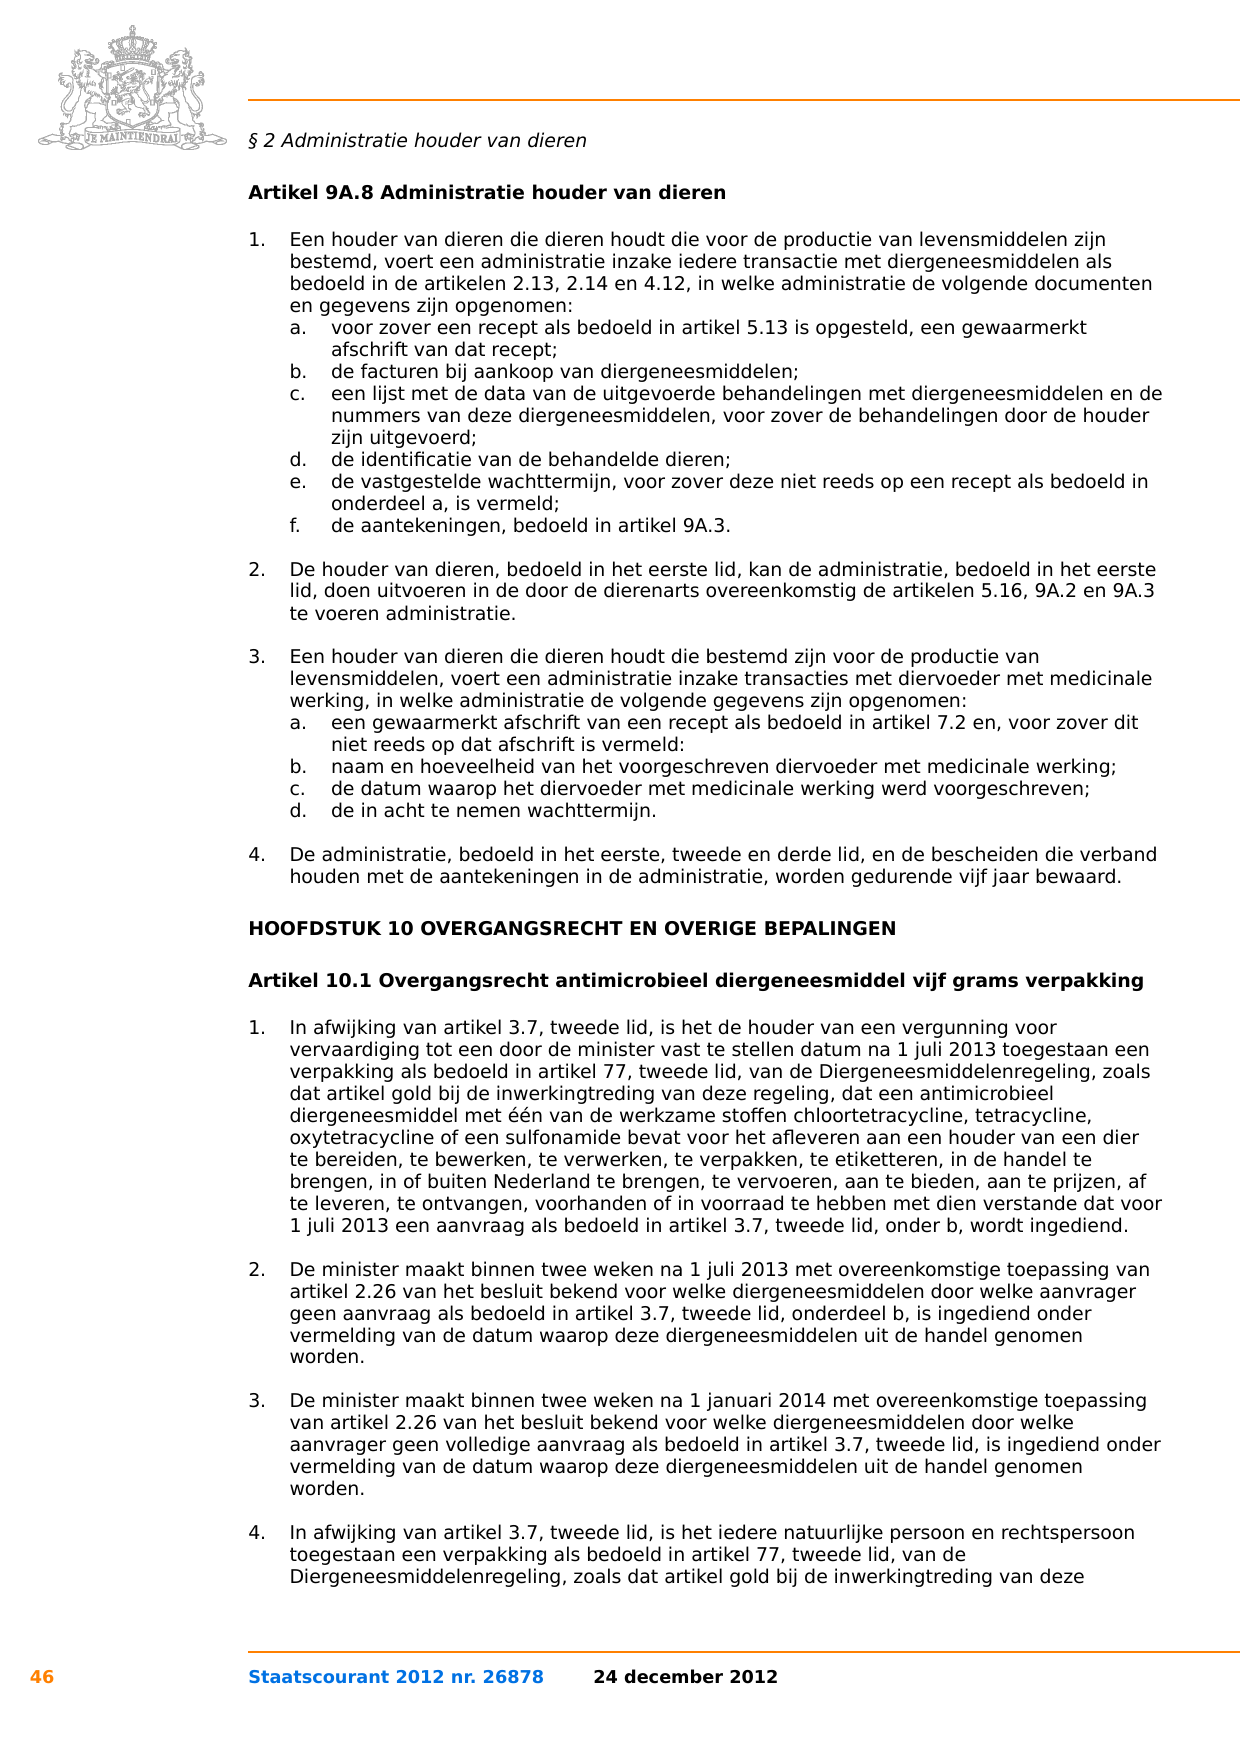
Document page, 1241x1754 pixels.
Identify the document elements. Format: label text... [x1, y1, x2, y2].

text 3. Een houder van dieren die dieren houdt die bestemd zijn voor de productie van levensmiddelen, voert een administratie inzake transacties met diervoeder met medicinale werking, in welke administratie de volgende gegevens zijn opgenomen: [248, 646, 1163, 712]
subtitle HOOFDSTUK 10 OVERGANGSRECHT EN OVERIGE BEPALINGEN [248, 918, 1163, 940]
text 4. De administratie, bedoeld in het eerste, tweede en derde lid, en de bescheiden die verband houden met de aantekeningen in de administratie, worden gedurende vijf jaar bewaard. [248, 844, 1163, 888]
text 3. De minister maakt binnen twee weken na 1 januari 2014 met overeenkomstige toepassing van artikel 2.26 van het besluit bekend voor welke diergeneesmiddelen door welke aanvrager geen volledige aanvraag als bedoeld in artikel 3.7, tweede lid, is ingediend onder vermelding van de datum waarop deze diergeneesmiddelen uit de handel genomen worden. [248, 1390, 1163, 1500]
text b. naam en hoeveelheid van het voorgeschreven diervoeder met medicinale werking; [289, 756, 1163, 778]
text c. de datum waarop het diervoeder met medicinale werking werd voorgeschreven; [289, 778, 1163, 800]
text f. de aantekeningen, bedoeld in artikel 9A.3. [289, 514, 1163, 537]
text 1. In afwijking van artikel 3.7, tweede lid, is het de houder van een vergunning voor vervaardiging tot een door de minister vast te stellen datum na 1 juli 2013 toegestaan een verpakking als bedoeld in artikel 77, tweede lid, van de Diergeneesmiddelenregeling, zoals dat artikel gold bij de inwerkingtreding van deze regeling, dat een antimicrobieel diergeneesmiddel met één van de werkzame stoffen chloortetracycline, tetracycline, oxytetracycline of een sulfonamide bevat voor het afleveren aan een houder van een dier te bereiden, te bewerken, te verwerken, te verpakken, te etiketteren, in de handel te brengen, in of buiten Nederland te brengen, te vervoeren, aan te bieden, aan te prijzen, af te leveren, te ontvangen, voorhanden of in voorraad te hebben met dien verstande dat voor 1 juli 2013 een aanvraag als bedoeld in artikel 3.7, tweede lid, onder b, wordt ingediend. [248, 1017, 1163, 1237]
text d. de identificatie van de behandelde dieren; [289, 449, 1163, 471]
text 2. De houder van dieren, bedoeld in het eerste lid, kan de administratie, bedoeld in het eerste lid, doen uitvoeren in de door de dierenarts overeenkomstig de artikelen 5.16, 9A.2 en 9A.3 te voeren administratie. [248, 558, 1163, 624]
picture [38, 25, 227, 150]
text d. de in acht te nemen wachttermijn. [289, 800, 1163, 822]
text a. een gewaarmerkt afschrift van een recept als bedoeld in artikel 7.2 en, voor zover dit niet reeds op dat afschrift is vermeld: [289, 712, 1163, 756]
subtitle Artikel 9A.8 Administratie houder van dieren [248, 182, 1163, 204]
subtitle § 2 Administratie houder van dieren [248, 130, 1163, 152]
text e. de vastgestelde wachttermijn, voor zover deze niet reeds op een recept als bedoeld in onderdeel a, is vermeld; [289, 471, 1163, 514]
subtitle Artikel 10.1 Overgangsrecht antimicrobieel diergeneesmiddel vijf grams verpakking [248, 970, 1163, 992]
text 4. In afwijking van artikel 3.7, tweede lid, is het iedere natuurlijke persoon en rechtspersoon toegestaan een verpakking als bedoeld in artikel 77, tweede lid, van de Diergeneesmiddelenregeling, zoals dat artikel gold bij de inwerkingtreding van deze [248, 1522, 1163, 1588]
text 2. De minister maakt binnen twee weken na 1 juli 2013 met overeenkomstige toepassing van artikel 2.26 van het besluit bekend voor welke diergeneesmiddelen door welke aanvrager geen aanvraag als bedoeld in artikel 3.7, tweede lid, onderdeel b, is ingediend onder vermelding van de datum waarop deze diergeneesmiddelen uit de handel genomen worden. [248, 1258, 1163, 1368]
text b. de facturen bij aankoop van diergeneesmiddelen; [289, 361, 1163, 383]
text 1. Een houder van dieren die dieren houdt die voor de productie van levensmiddelen zijn bestemd, voert een administratie inzake iedere transactie met diergeneesmiddelen als bedoeld in de artikelen 2.13, 2.14 en 4.12, in welke administratie de volgende documenten en gegevens zijn opgenomen: [248, 229, 1163, 317]
text c. een lijst met de data van de uitgevoerde behandelingen met diergeneesmiddelen en de nummers van deze diergeneesmiddelen, voor zover de behandelingen door de houder zijn uitgevoerd; [289, 383, 1163, 449]
text a. voor zover een recept als bedoeld in artikel 5.13 is opgesteld, een gewaarmerkt afschrift van dat recept; [289, 317, 1163, 361]
